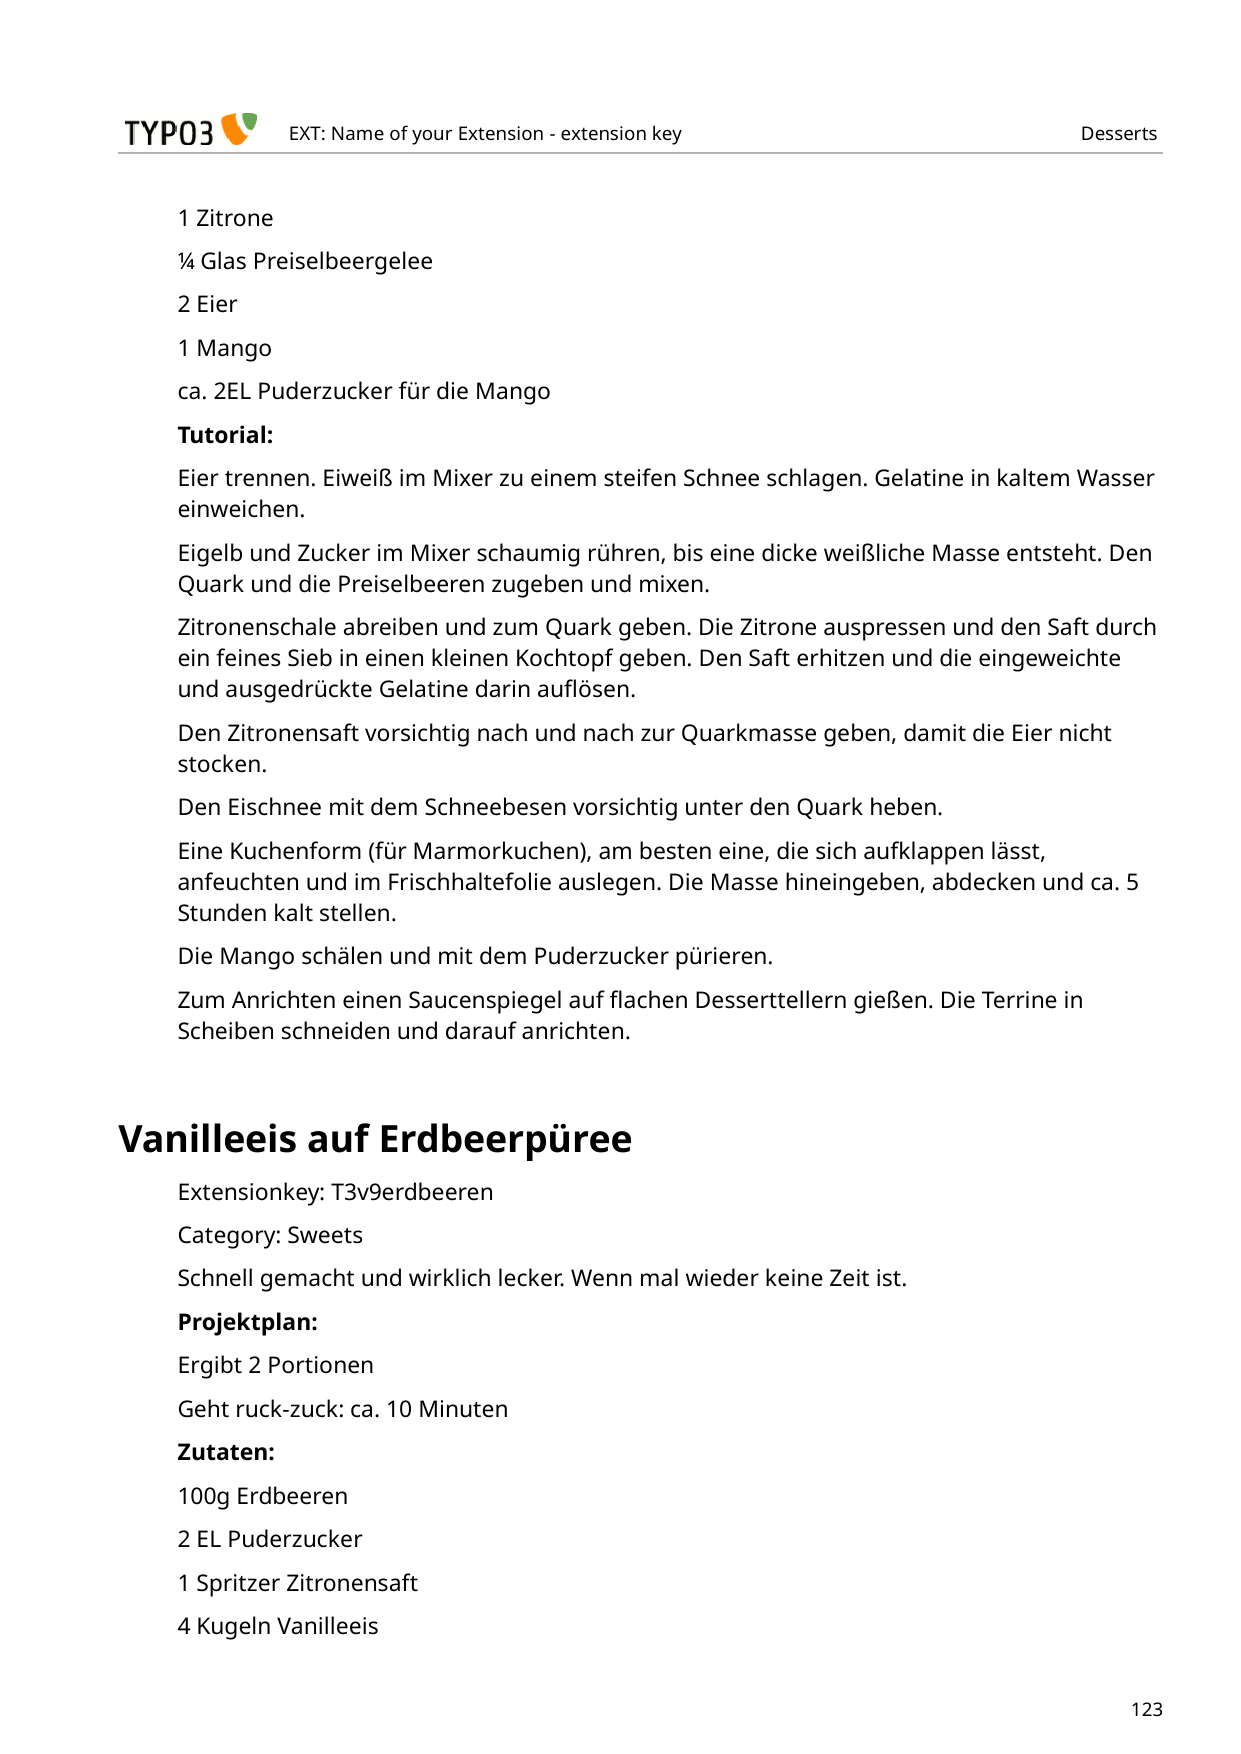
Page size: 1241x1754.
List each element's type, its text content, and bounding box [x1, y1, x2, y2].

text 1 Mango [177, 332, 1163, 363]
text ca. 2EL Puderzucker für die Mango [177, 375, 1163, 406]
text Zum Anrichten einen Saucenspiegel auf flachen Desserttellern gießen. Die Terrine in Scheiben schneiden und darauf anrichten. [177, 983, 1163, 1046]
text 2 EL Puderzucker [177, 1523, 1163, 1554]
text Eigelb und Zucker im Mixer schaumig rühren, bis eine dicke weißliche Masse entsteht. Den Quark und die Preiselbeeren zugeben und mixen. [177, 537, 1163, 599]
text Projektplan: [177, 1306, 1163, 1337]
text 1 Zitrone [177, 202, 1163, 233]
text 100g Erdbeeren [177, 1479, 1163, 1511]
text Den Eischnee mit dem Schneebesen vorsichtig unter den Quark heben. [177, 791, 1163, 822]
text Zutaten: [177, 1436, 1163, 1467]
text Die Mango schälen und mit dem Puderzucker pürieren. [177, 940, 1163, 971]
text Tutorial: [177, 419, 1163, 450]
text Extensionkey: T3v9erdbeeren [177, 1176, 1163, 1207]
text 4 Kugeln Vanilleeis [177, 1610, 1163, 1641]
text Schnell gemacht und wirklich lecker. Wenn mal wieder keine Zeit ist. [177, 1262, 1163, 1293]
text Zitronenschale abreiben und zum Quark geben. Die Zitrone auspressen und den Saft durch ein feines Sieb in einen kleinen Kochtopf geben. Den Saft erhitzen und die eingeweichte und ausgedrückte Gelatine darin auflösen. [177, 611, 1163, 704]
text Ergibt 2 Portionen [177, 1349, 1163, 1380]
picture [124, 112, 260, 145]
text 1 Spritzer Zitronensaft [177, 1566, 1163, 1597]
text Category: Sweets [177, 1219, 1163, 1250]
text Eier trennen. Eiweiß im Mixer zu einem steifen Schnee schlagen. Gelatine in kaltem Wasser einweichen. [177, 462, 1163, 524]
text 2 Eier [177, 288, 1163, 319]
text Den Zitronensaft vorsichtig nach und nach zur Quarkmasse geben, damit die Eier nicht stocken. [177, 717, 1163, 779]
text ¼ Glas Preiselbeergelee [177, 245, 1163, 276]
subtitle Vanilleeis auf Erdbeerpüree [118, 1113, 1163, 1164]
text Geht ruck-zuck: ca. 10 Minuten [177, 1393, 1163, 1424]
text Eine Kuchenform (für Marmorkuchen), am besten eine, die sich aufklappen lässt, anfeuchten und im Frischhaltefolie auslegen. Die Masse hineingeben, abdecken und ca. 5 Stunden kalt stellen. [177, 834, 1163, 928]
